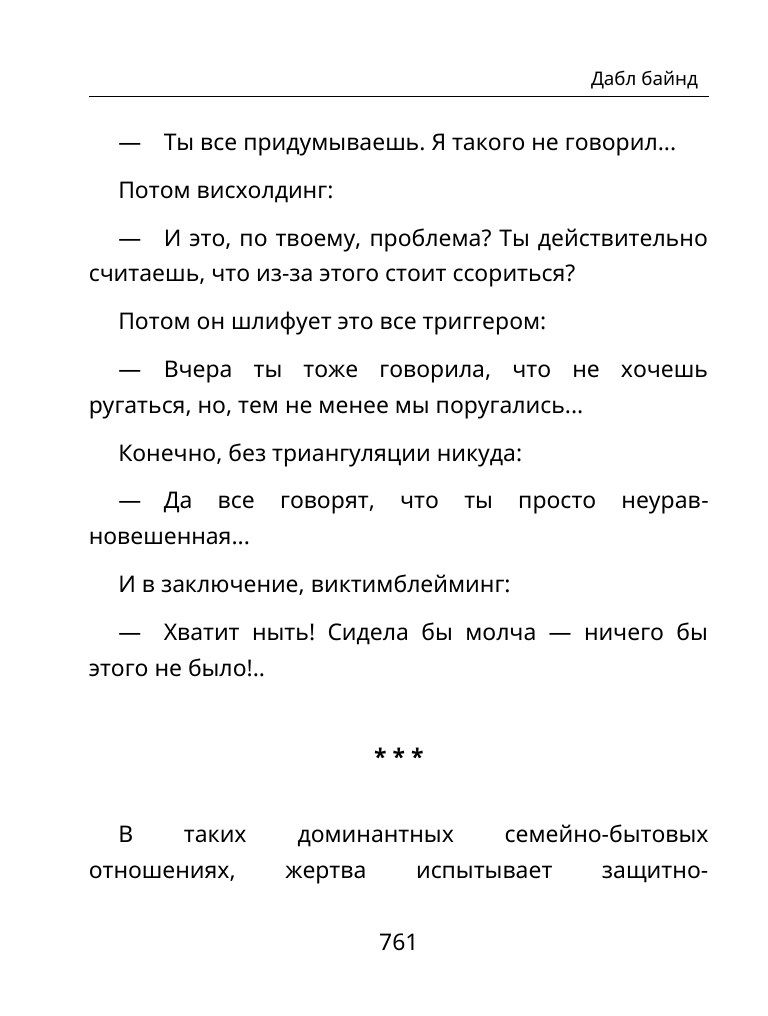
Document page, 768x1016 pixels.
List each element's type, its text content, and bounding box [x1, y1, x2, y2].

subtitle * * * [88, 741, 709, 772]
text И в заключение, виктимблейминг: [88, 568, 709, 599]
list Ты все придумываешь. Я такого не говорил... [88, 126, 709, 157]
text Потом висхолдинг: [88, 174, 709, 205]
list Да все говорят, что ты просто неурав­новешенная... [88, 484, 709, 551]
text Конечно, без триангуляции никуда: [88, 436, 709, 468]
text В таких доминантных семейно-бытовых отношениях, жертва испытывает защитно- [88, 818, 709, 886]
list Хватит ныть! Сидела бы молча — ничего бы этого не было!.. [88, 616, 709, 683]
list Вчера ты тоже говорила, что не хочешь ругаться, но, тем не менее мы поругались... [88, 353, 709, 420]
text Потом он шлифует это все триггером: [88, 305, 709, 336]
list И это, по твоему, проблема? Ты действительно считаешь, что из-за этого стоит ссориться? [88, 221, 709, 289]
